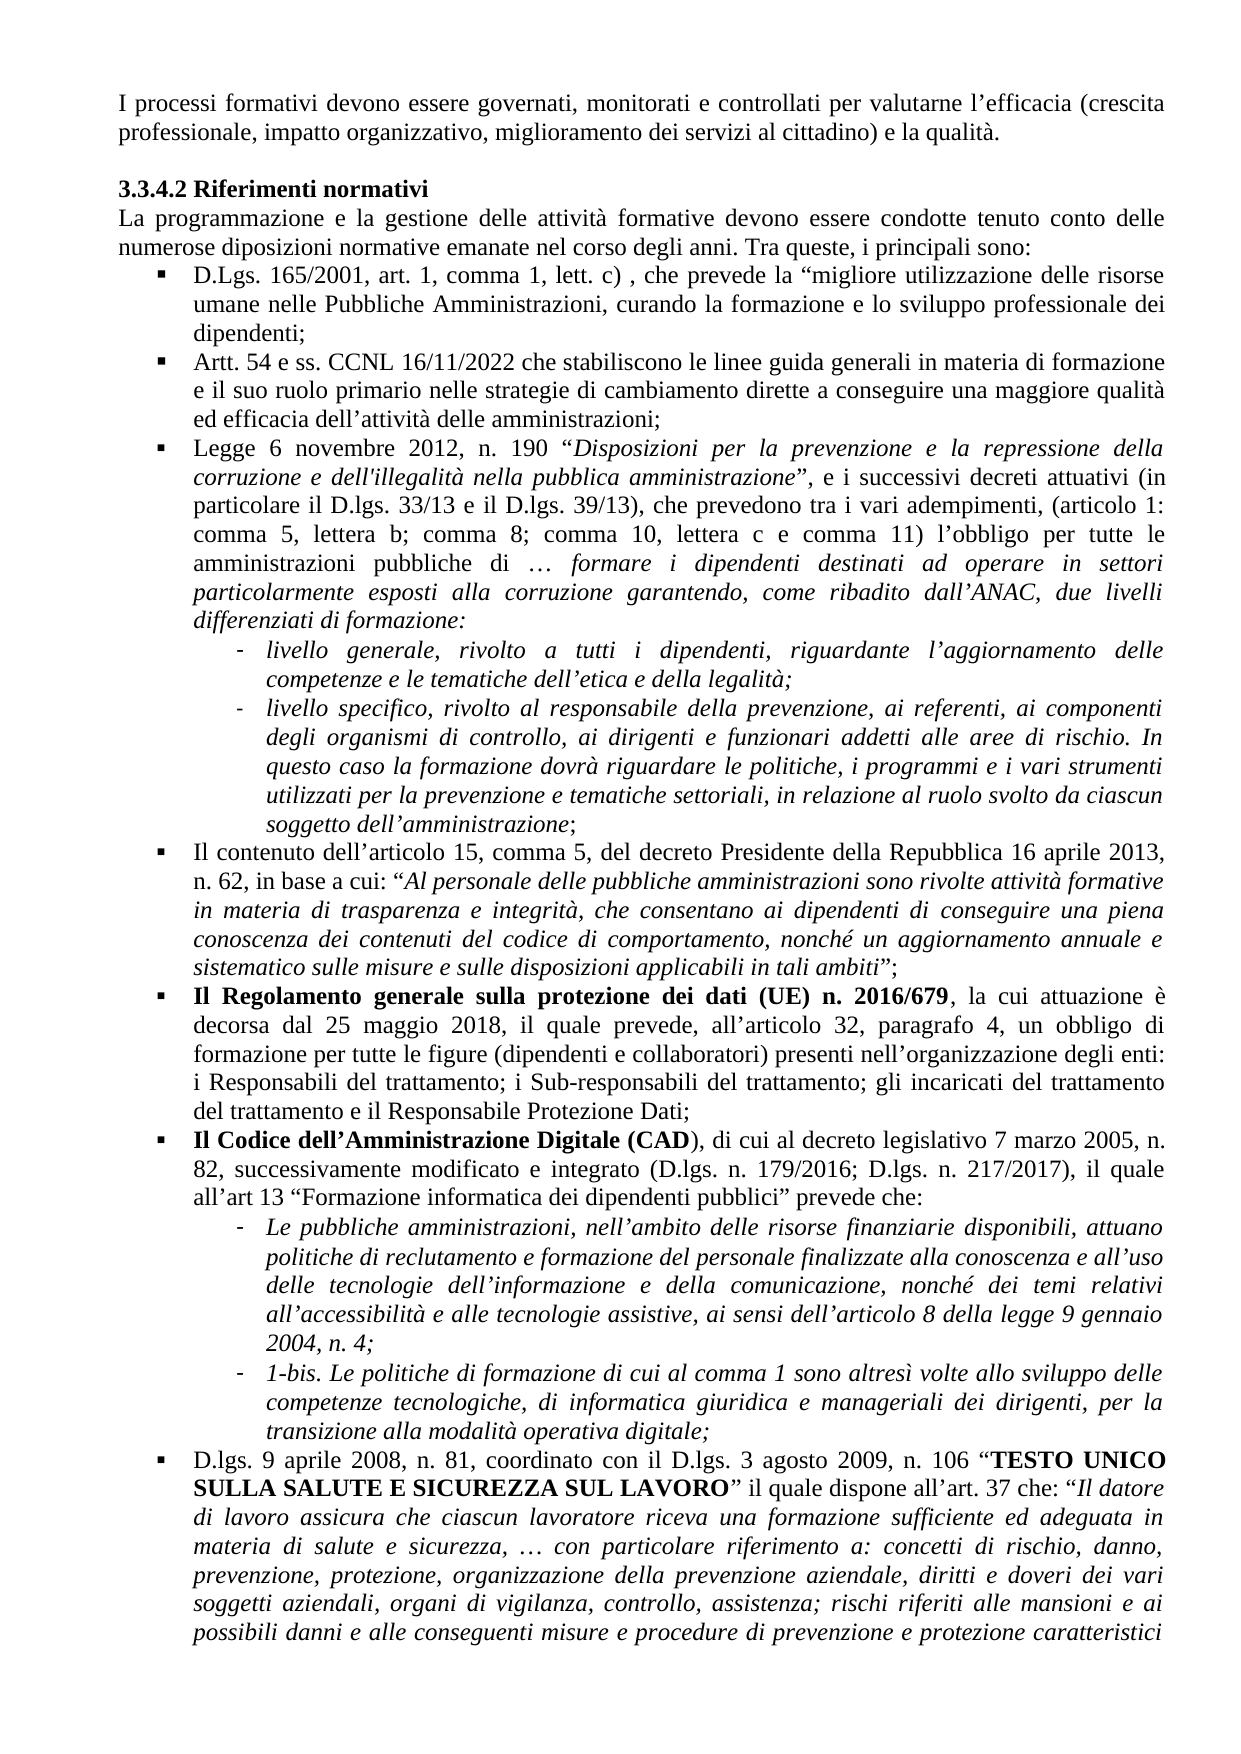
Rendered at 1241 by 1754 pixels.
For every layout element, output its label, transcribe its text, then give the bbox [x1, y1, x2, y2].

list Il contenuto dell’articolo 15, comma 5, del decreto Presidente della Repubblica 16 aprile 2013, n. 62, in base a cui: “Al personale delle pubbliche amministrazioni sono rivolte attività formative in materia di trasparenza e integrità, che consentano ai dipendenti di conseguire una piena conoscenza dei contenuti del codice di comportamento, nonché un aggiornamento annuale e sistematico sulle misure e sulle disposizioni applicabili in tali ambiti”; [156, 837, 1166, 981]
list livello generale, rivolto a tutti i dipendenti, riguardante l’aggiornamento delle competenze e le tematiche dell’etica e della legalità; [236, 634, 1166, 693]
list Artt. 54 e ss. CCNL 16/11/2022 che stabiliscono le linee guida generali in materia di formazione e il suo ruolo primario nelle strategie di cambiamento dirette a conseguire una maggiore qualità ed efficacia dell’attività delle amministrazioni; [156, 347, 1166, 433]
list Le pubbliche amministrazioni, nell’ambito delle risorse finanziarie disponibili, attuano politiche di reclutamento e formazione del personale finalizzate alla conoscenza e all’uso delle tecnologie dell’informazione e della comunicazione, nonché dei temi relativi all’accessibilità e alle tecnologie assistive, ai sensi dell’articolo 8 della legge 9 gennaio 2004, n. 4; [236, 1211, 1166, 1357]
list 1-bis. Le politiche di formazione di cui al comma 1 sono altresì volte allo sviluppo delle competenze tecnologiche, di informatica giuridica e manageriali dei dirigenti, per la transizione alla modalità operativa digitale; [236, 1357, 1166, 1445]
text La programmazione e la gestione delle attività formative devono essere condotte tenuto conto delle numerose diposizioni normative emanate nel corso degli anni. Tra queste, i principali sono: [118, 203, 1166, 260]
list Il Codice dell’Amministrazione Digitale (CAD), di cui al decreto legislativo 7 marzo 2005, n. 82, successivamente modificato e integrato (D.lgs. n. 179/2016; D.lgs. n. 217/2017), il quale all’art 13 “Formazione informatica dei dipendenti pubblici” prevede che: [156, 1125, 1166, 1211]
list Il Regolamento generale sulla protezione dei dati (UE) n. 2016/679, la cui attuazione è decorsa dal 25 maggio 2018, il quale prevede, all’articolo 32, paragrafo 4, un obbligo di formazione per tutte le figure (dipendenti e collaboratori) presenti nell’organizzazione degli enti: i Responsabili del trattamento; i Sub-responsabili del trattamento; gli incaricati del trattamento del trattamento e il Responsabile Protezione Dati; [156, 981, 1166, 1125]
list Legge 6 novembre 2012, n. 190 “Disposizioni per la prevenzione e la repressione della corruzione e dell'illegalità nella pubblica amministrazione”, e i successivi decreti attuativi (in particolare il D.lgs. 33/13 e il D.lgs. 39/13), che prevedono tra i vari adempimenti, (articolo 1: comma 5, lettera b; comma 8; comma 10, lettera c e comma 11) l’obbligo per tutte le amministrazioni pubbliche di … formare i dipendenti destinati ad operare in settori particolarmente esposti alla corruzione garantendo, come ribadito dall’ANAC, due livelli differenziati di formazione: [156, 433, 1166, 634]
text I processi formativi devono essere governati, monitorati e controllati per valutarne l’efficacia (crescita professionale, impatto organizzativo, miglioramento dei servizi al cittadino) e la qualità. [118, 88, 1166, 145]
list D.Lgs. 165/2001, art. 1, comma 1, lett. c) , che prevede la “migliore utilizzazione delle risorse umane nelle Pubbliche Amministrazioni, curando la formazione e lo sviluppo professionale dei dipendenti; [156, 260, 1166, 347]
list D.lgs. 9 aprile 2008, n. 81, coordinato con il D.lgs. 3 agosto 2009, n. 106 “TESTO UNICO SULLA SALUTE E SICUREZZA SUL LAVORO” il quale dispone all’art. 37 che: “Il datore di lavoro assicura che ciascun lavoratore riceva una formazione sufficiente ed adeguata in materia di salute e sicurezza, … con particolare riferimento a: concetti di rischio, danno, prevenzione, protezione, organizzazione della prevenzione aziendale, diritti e doveri dei vari soggetti aziendali, organi di vigilanza, controllo, assistenza; rischi riferiti alle mansioni e ai possibili danni e alle conseguenti misure e procedure di prevenzione e protezione caratteristici [156, 1445, 1166, 1646]
text 3.3.4.2 Riferimenti normativi [118, 174, 1166, 203]
list livello specifico, rivolto al responsabile della prevenzione, ai referenti, ai componenti degli organismi di controllo, ai dirigenti e funzionari addetti alle aree di rischio. In questo caso la formazione dovrà riguardare le politiche, i programmi e i vari strumenti utilizzati per la prevenzione e tematiche settoriali, in relazione al ruolo svolto da ciascun soggetto dell’amministrazione; [236, 693, 1166, 837]
